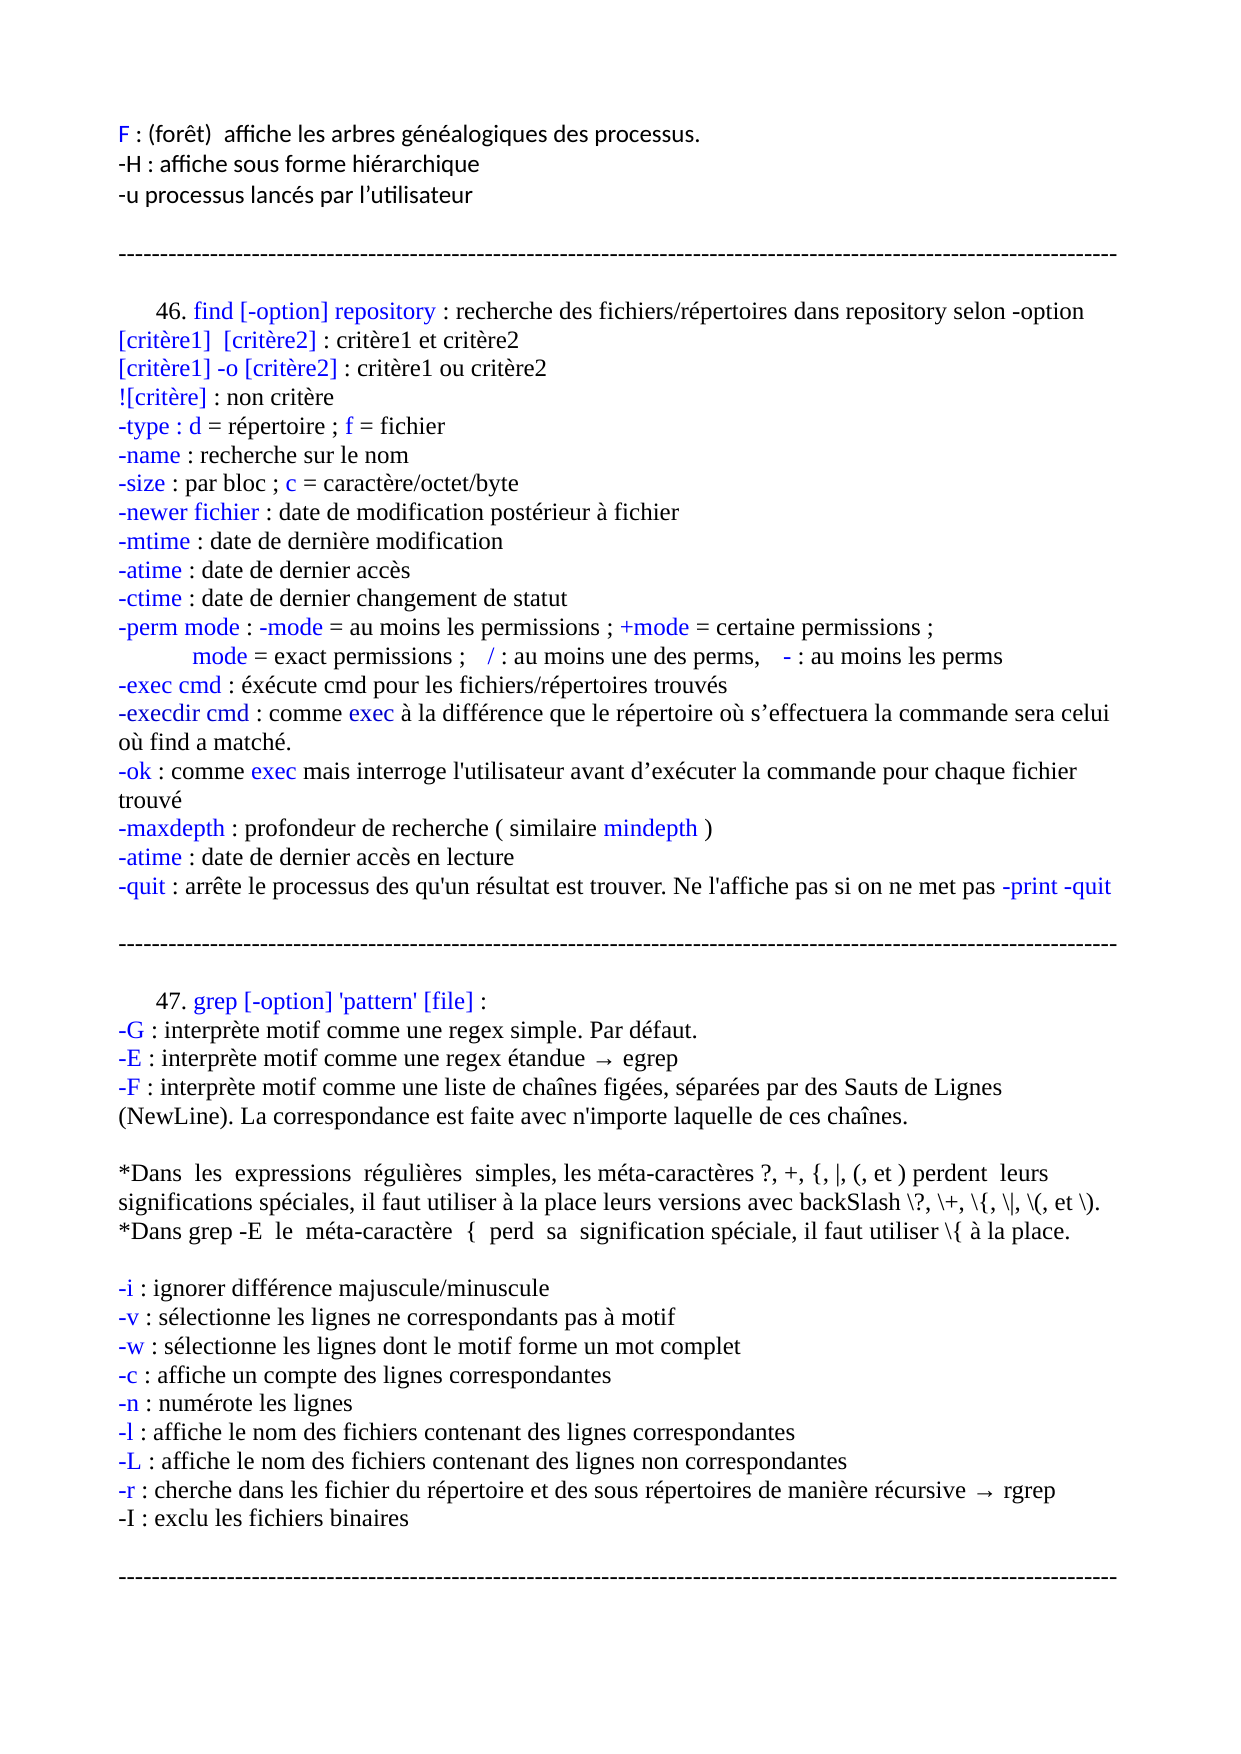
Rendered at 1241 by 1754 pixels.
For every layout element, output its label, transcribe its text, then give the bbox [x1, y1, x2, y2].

list grep [-option] 'pattern' [file] : [156, 986, 1122, 1015]
text -type : d = répertoire ; f = fichier [118, 411, 1122, 440]
text -perm mode : -mode = au moins les permissions ; +mode = certaine permissions ; [118, 612, 1122, 641]
text -ctime : date de dernier changement de statut [118, 583, 1122, 612]
text -c : affiche un compte des lignes correspondantes [118, 1360, 1122, 1388]
text -name : recherche sur le nom [118, 440, 1122, 468]
list find [-option] repository : recherche des fichiers/répertoires dans repository selon -option [156, 296, 1122, 325]
text -atime : date de dernier accès [118, 555, 1122, 583]
text -maxdepth : profondeur de recherche ( similaire mindepth ) [118, 813, 1122, 842]
text -H : affiche sous forme hiérarchique [118, 149, 1122, 179]
text -exec cmd : éxécute cmd pour les fichiers/répertoires trouvés [118, 670, 1122, 698]
text -l : affiche le nom des fichiers contenant des lignes correspondantes [118, 1417, 1122, 1446]
text -mtime : date de dernière modification [118, 526, 1122, 555]
text -i : ignorer différence majuscule/minuscule [118, 1273, 1122, 1302]
text ------------------------------------------------------------------------------------------------------------------------ [118, 238, 1122, 267]
text *Dans les expressions régulières simples, les méta-caractères ?, +, {, |, (, et ) perdent leurs significations spéciales, il faut utiliser à la place leurs versions avec backSlash \?, \+, \{, \|, \(, et \). [118, 1158, 1122, 1216]
text *Dans grep -E le méta-caractère { perd sa signification spéciale, il faut utiliser \{ à la place. [118, 1216, 1122, 1245]
text F : (forêt) affiche les arbres généalogiques des processus. [118, 118, 1122, 149]
text -execdir cmd : comme exec à la différence que le répertoire où s’effectuera la commande sera celui où find a matché. [118, 698, 1122, 756]
text -w : sélectionne les lignes dont le motif forme un mot complet [118, 1331, 1122, 1360]
text ![critère] : non critère [118, 382, 1122, 411]
text -E : interprète motif comme une regex étandue → egrep [118, 1043, 1122, 1072]
text mode = exact permissions ; / : au moins une des perms, - : au moins les perms [118, 641, 1122, 670]
text -quit : arrête le processus des qu'un résultat est trouver. Ne l'affiche pas si on ne met pas -print -quit [118, 871, 1122, 900]
text ------------------------------------------------------------------------------------------------------------------------ [118, 928, 1122, 957]
text -I : exclu les fichiers binaires [118, 1503, 1122, 1532]
text -L : affiche le nom des fichiers contenant des lignes non correspondantes [118, 1446, 1122, 1475]
text -G : interprète motif comme une regex simple. Par défaut. [118, 1015, 1122, 1043]
text -n : numérote les lignes [118, 1388, 1122, 1417]
text ------------------------------------------------------------------------------------------------------------------------ [118, 1561, 1122, 1590]
text -newer fichier : date de modification postérieur à fichier [118, 497, 1122, 526]
text -v : sélectionne les lignes ne correspondants pas à motif [118, 1302, 1122, 1331]
text -atime : date de dernier accès en lecture [118, 842, 1122, 871]
text [critère1] [critère2] : critère1 et critère2 [118, 325, 1122, 353]
text -u processus lancés par l’utilisateur [118, 179, 1122, 210]
text -r : cherche dans les fichier du répertoire et des sous répertoires de manière récursive → rgrep [118, 1475, 1122, 1503]
text -ok : comme exec mais interroge l'utilisateur avant d’exécuter la commande pour chaque fichier trouvé [118, 756, 1122, 813]
text -size : par bloc ; c = caractère/octet/byte [118, 468, 1122, 497]
text -F : interprète motif comme une liste de chaînes figées, séparées par des Sauts de Lignes (NewLine). La correspondance est faite avec n'importe laquelle de ces chaînes. [118, 1072, 1122, 1130]
text [critère1] -o [critère2] : critère1 ou critère2 [118, 353, 1122, 382]
